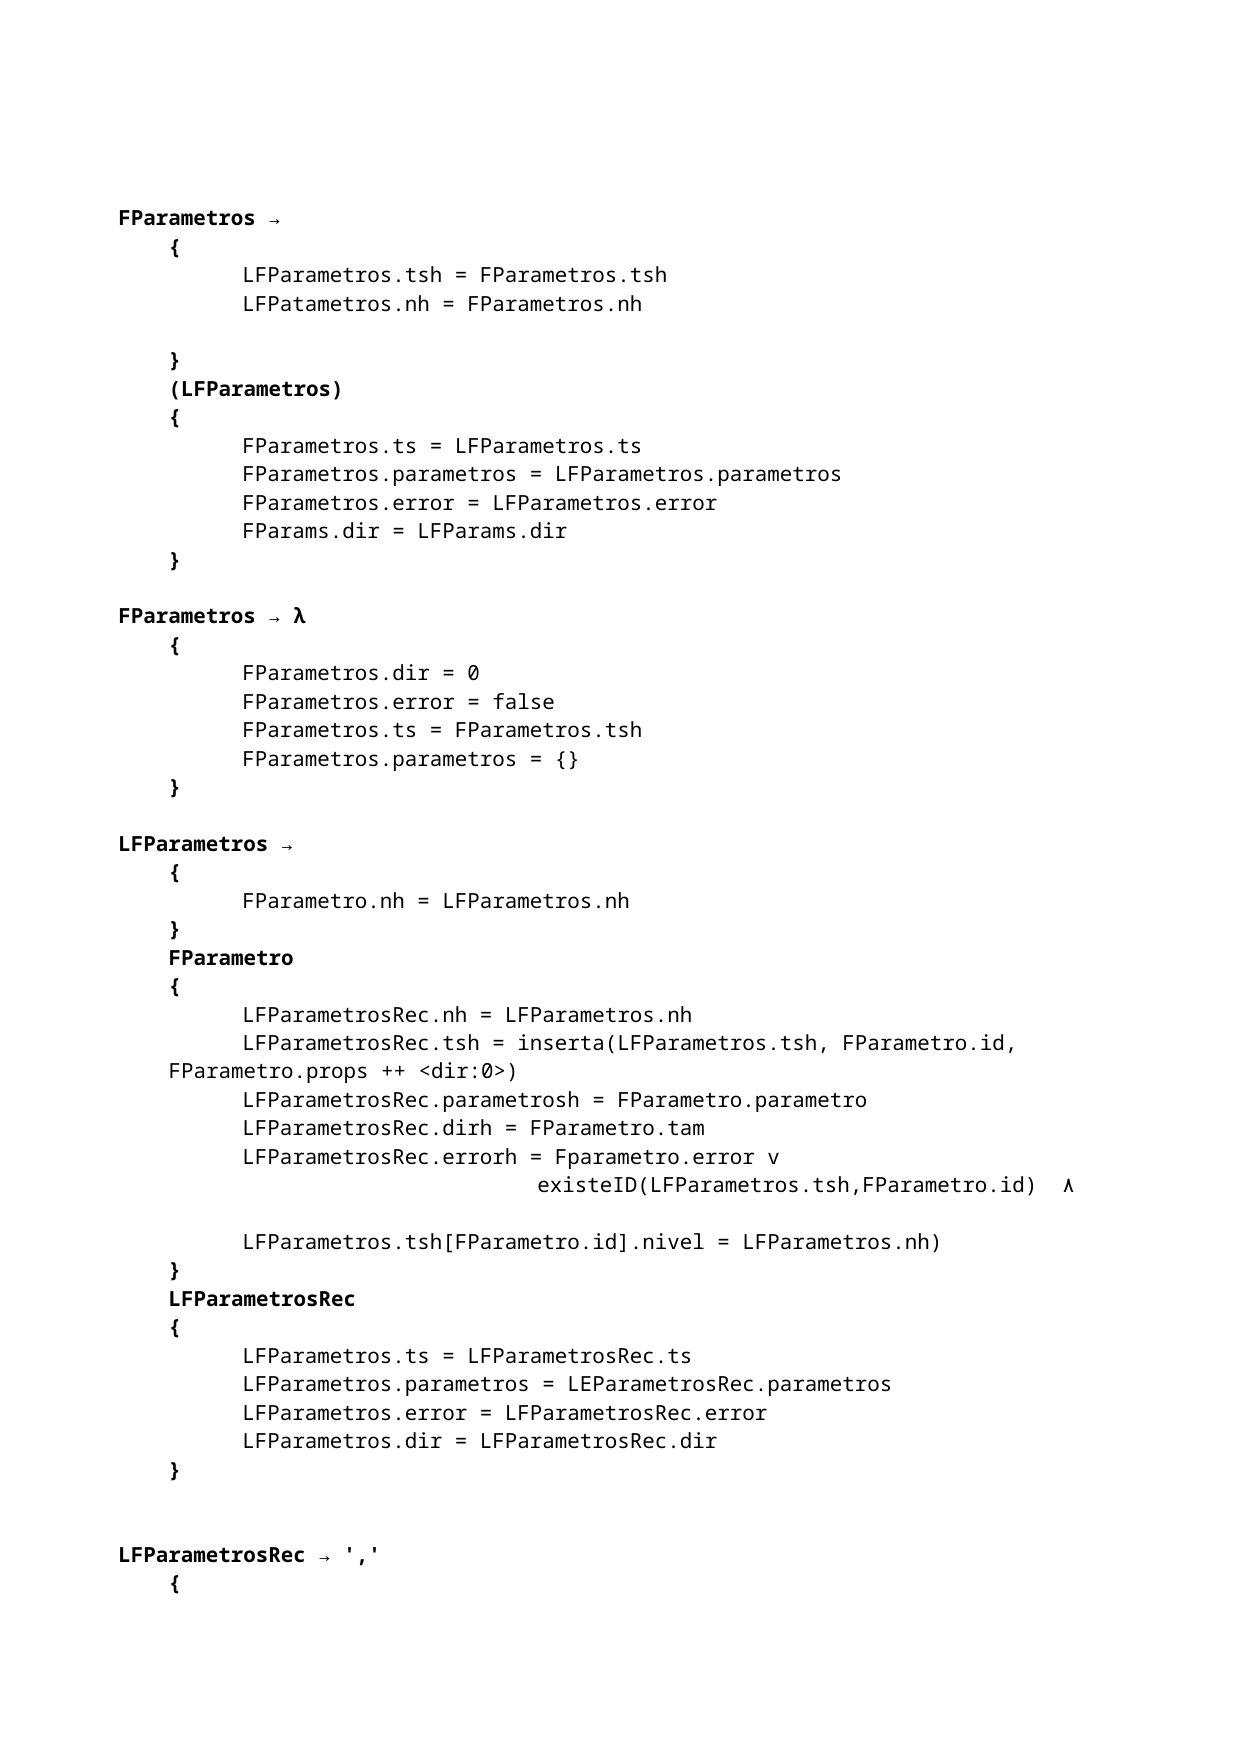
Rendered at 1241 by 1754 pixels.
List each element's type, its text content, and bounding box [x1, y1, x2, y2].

text LFParametrosRec.parametrosh = FParametro.parametro [168, 1085, 1122, 1113]
text FParametros.parametros = LFParametros.parametros [168, 459, 1122, 488]
text } [168, 772, 1122, 801]
text FParametros.dir = 0 [168, 658, 1122, 687]
text { [168, 857, 1122, 886]
text LFParametros.dir = LFParametrosRec.dir [168, 1426, 1122, 1455]
text LFParametrosRec.nh = LFParametros.nh [168, 1000, 1122, 1028]
text LFParametrosRec.dirh = FParametro.tam [168, 1113, 1122, 1142]
text LFParametrosRec [168, 1284, 1122, 1312]
text } [168, 914, 1122, 943]
text FParametro.nh = LFParametros.nh [168, 886, 1122, 914]
text { [168, 402, 1122, 431]
text (LFParametros) [168, 374, 1122, 402]
text FParametros → [118, 203, 1122, 232]
text FParams.dir = LFParams.dir [168, 516, 1122, 545]
text } [168, 1256, 1122, 1284]
text FParametros.error = false [168, 687, 1122, 715]
text LFParametros → [118, 829, 1122, 857]
text FParametros.ts = FParametros.tsh [168, 715, 1122, 744]
text } [168, 1455, 1122, 1483]
text { [168, 630, 1122, 658]
text } [168, 346, 1122, 374]
text LFParametros.error = LFParametrosRec.error [168, 1398, 1122, 1426]
text FParametros.error = LFParametros.error [168, 488, 1122, 516]
text LFParametros.parametros = LEParametrosRec.parametros [168, 1369, 1122, 1398]
text { [168, 971, 1122, 1000]
text { [168, 1568, 1122, 1597]
text } [168, 545, 1122, 573]
text FParametro [168, 943, 1122, 971]
text FParametros.parametros = {} [168, 744, 1122, 772]
text LFPatametros.nh = FParametros.nh [168, 289, 1122, 317]
text { [168, 232, 1122, 260]
text LFParametros.ts = LFParametrosRec.ts [168, 1341, 1122, 1369]
text LFParametrosRec.errorh = Fparametro.error v existeID(LFParametros.tsh,FParametro.id) ٨ LFParametros.tsh[FParametro.id].nivel = LFParametros.nh) [168, 1142, 1122, 1256]
text LFParametros.tsh = FParametros.tsh [168, 260, 1122, 289]
text FParametros.ts = LFParametros.ts [168, 431, 1122, 459]
text LFParametrosRec.tsh = inserta(LFParametros.tsh, FParametro.id, FParametro.props ++ <dir:0>) [168, 1028, 1122, 1085]
text FParametros → λ [118, 602, 1122, 630]
text LFParametrosRec → ',' [118, 1540, 1122, 1568]
text { [168, 1312, 1122, 1341]
